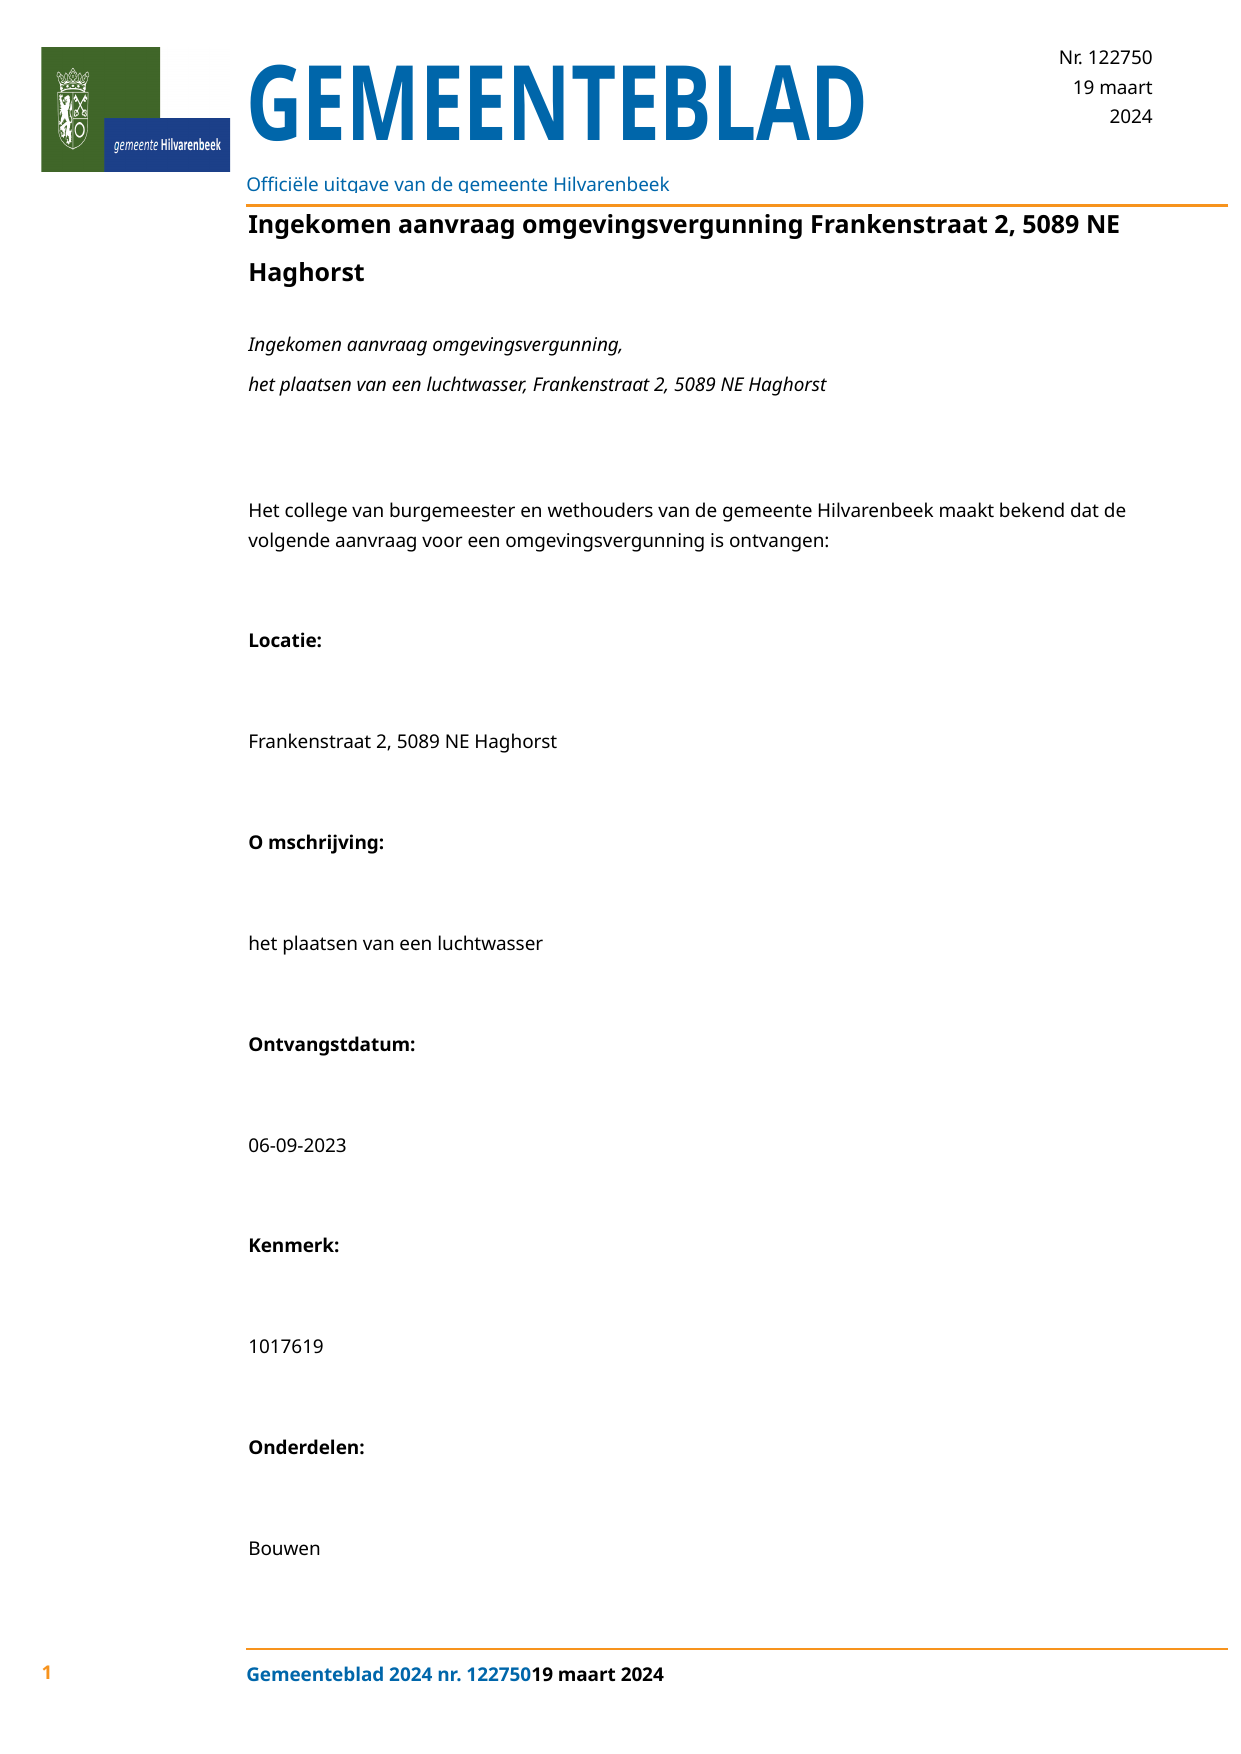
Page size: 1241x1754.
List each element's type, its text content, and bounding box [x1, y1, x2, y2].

text Ontvangstdatum: [248, 1031, 1152, 1057]
text Het college van burgemeester en wethouders van de gemeente Hilvarenbeek maakt bekend dat de volgende aanvraag voor een omgevingsvergunning is ontvangen: [248, 497, 1152, 553]
text Locatie: [248, 628, 1152, 653]
text het plaatsen van een luchtwasser, Frankenstraat 2, 5089 NE Haghorst [248, 371, 1152, 396]
text Bouwen [248, 1535, 1152, 1561]
text Ingekomen aanvraag omgevingsvergunning Frankenstraat 2, 5089 NE Haghorst [248, 207, 1152, 288]
picture [41, 47, 231, 172]
text Frankenstraat 2, 5089 NE Haghorst [248, 728, 1152, 754]
text 1017619 [248, 1333, 1152, 1359]
text Ingekomen aanvraag omgevingsvergunning, [248, 331, 1152, 357]
text Kenmerk: [248, 1233, 1152, 1258]
text Onderdelen: [248, 1434, 1152, 1460]
text O mschrijving: [248, 829, 1152, 855]
text 06-09-2023 [248, 1132, 1152, 1158]
text het plaatsen van een luchtwasser [248, 930, 1152, 956]
